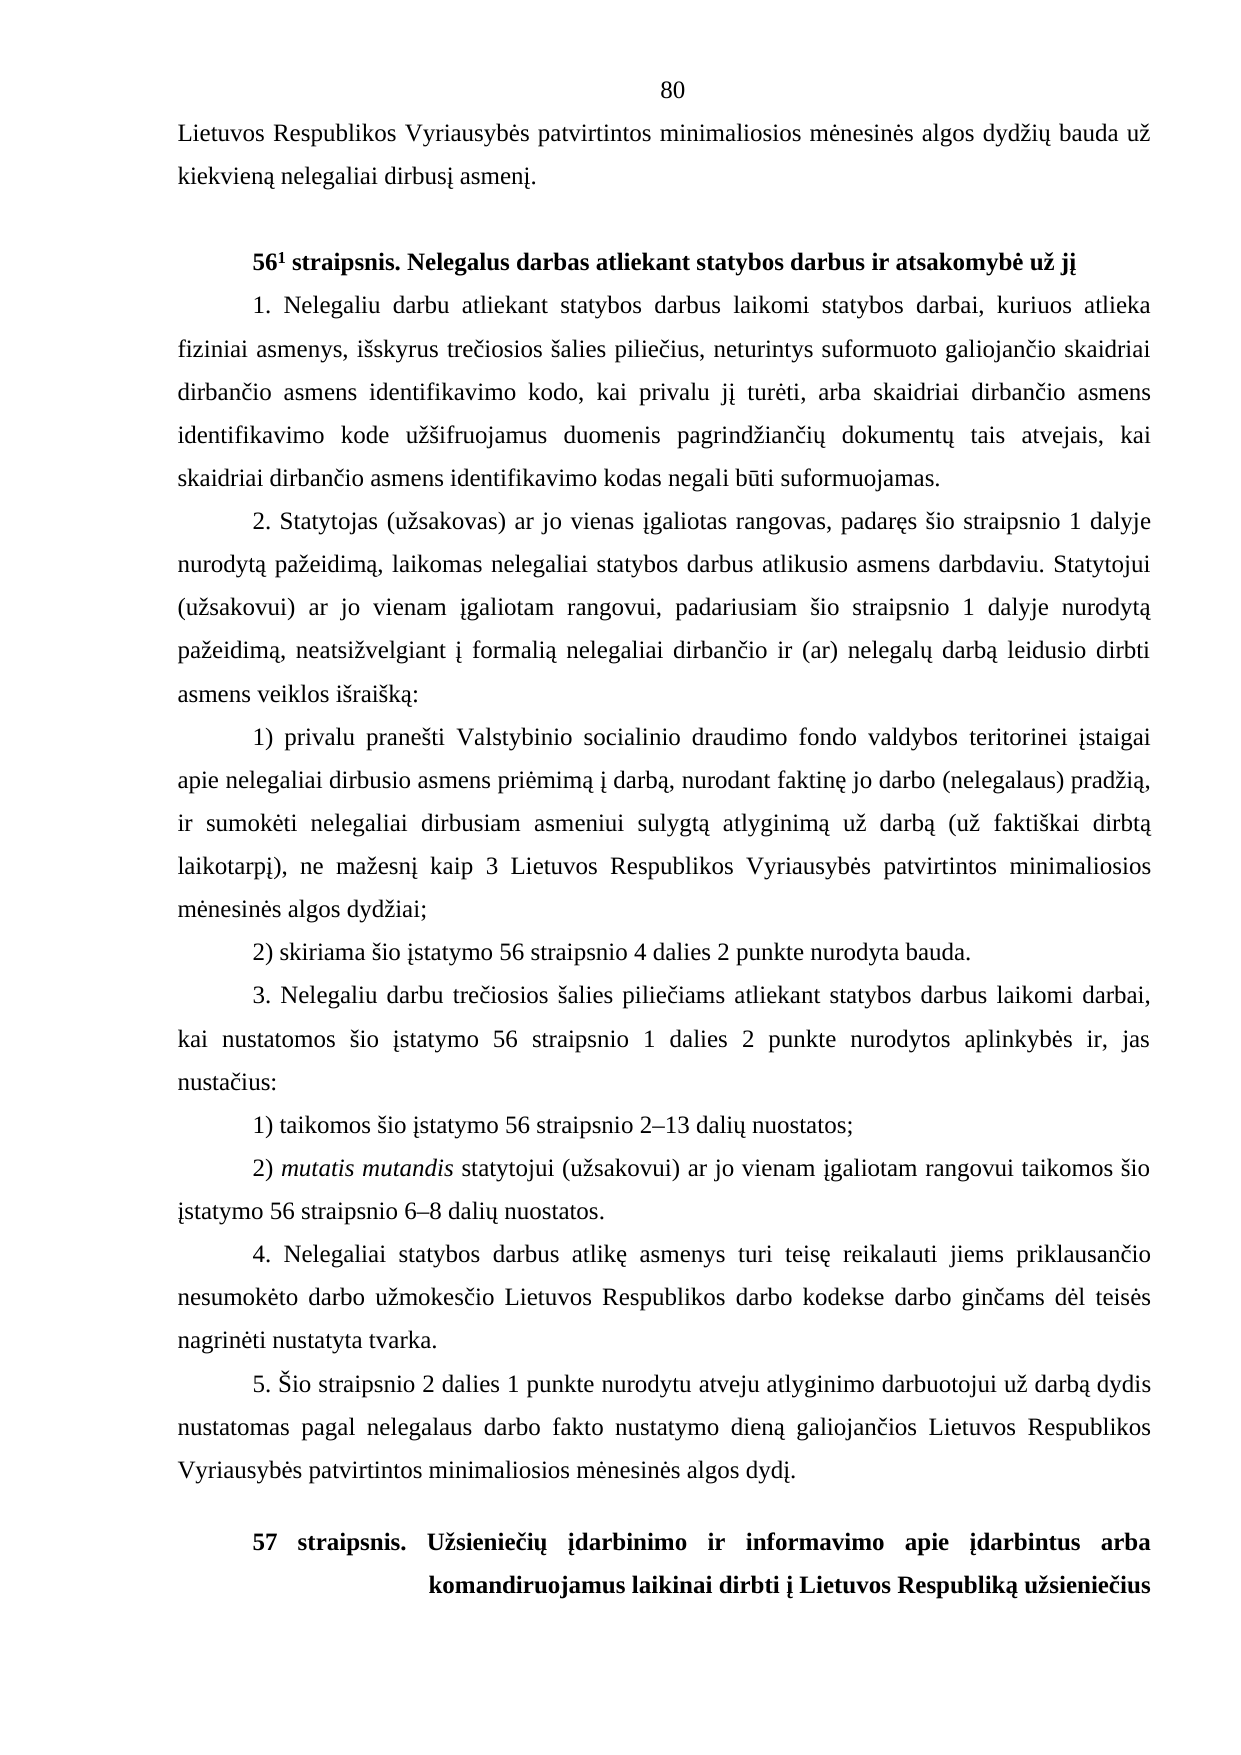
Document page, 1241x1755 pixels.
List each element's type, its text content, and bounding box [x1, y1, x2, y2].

text Lietuvos Respublikos Vyriausybės patvirtintos minimaliosios mėnesinės algos dydžių bauda už kiekvieną nelegaliai dirbusį asmenį. [177, 118, 1152, 190]
text 2) mutatis mutandis statytojui (užsakovui) ar jo vienam įgaliotam rangovui taikomos šio įstatymo 56 straipsnio 6–8 dalių nuostatos. [177, 1153, 1152, 1225]
text 561 straipsnis. Nelegalus darbas atliekant statybos darbus ir atsakomybė už jį [177, 247, 1152, 276]
text 5. Šio straipsnio 2 dalies 1 punkte nurodytu atveju atlyginimo darbuotojui už darbą dydis nustatomas pagal nelegalaus darbo fakto nustatymo dieną galiojančios Lietuvos Respublikos Vyriausybės patvirtintos minimaliosios mėnesinės algos dydį. [177, 1369, 1152, 1484]
text 3. Nelegaliu darbu trečiosios šalies piliečiams atliekant statybos darbus laikomi darbai, kai nustatomos šio įstatymo 56 straipsnio 1 dalies 2 punkte nurodytos aplinkybės ir, jas nustačius: [177, 981, 1152, 1096]
text 1) taikomos šio įstatymo 56 straipsnio 2–13 dalių nuostatos; [177, 1110, 1152, 1139]
text 4. Nelegaliai statybos darbus atlikę asmenys turi teisę reikalauti jiems priklausančio nesumokėto darbo užmokesčio Lietuvos Respublikos darbo kodekse darbo ginčams dėl teisės nagrinėti nustatyta tvarka. [177, 1239, 1152, 1354]
text 2. Statytojas (užsakovas) ar jo vienas įgaliotas rangovas, padaręs šio straipsnio 1 dalyje nurodytą pažeidimą, laikomas nelegaliai statybos darbus atlikusio asmens darbdaviu. Statytojui (užsakovui) ar jo vienam įgaliotam rangovui, padariusiam šio straipsnio 1 dalyje nurodytą pažeidimą, neatsižvelgiant į formalią nelegaliai dirbančio ir (ar) nelegalų darbą leidusio dirbti asmens veiklos išraišką: [177, 506, 1152, 707]
text 2) skiriama šio įstatymo 56 straipsnio 4 dalies 2 punkte nurodyta bauda. [177, 937, 1152, 966]
text 1. Nelegaliu darbu atliekant statybos darbus laikomi statybos darbai, kuriuos atlieka fiziniai asmenys, išskyrus trečiosios šalies piliečius, neturintys suformuoto galiojančio skaidriai dirbančio asmens identifikavimo kodo, kai privalu jį turėti, arba skaidriai dirbančio asmens identifikavimo kode užšifruojamus duomenis pagrindžiančių dokumentų tais atvejais, kai skaidriai dirbančio asmens identifikavimo kodas negali būti suformuojamas. [177, 291, 1152, 492]
text 1) privalu pranešti Valstybinio socialinio draudimo fondo valdybos teritorinei įstaigai apie nelegaliai dirbusio asmens priėmimą į darbą, nurodant faktinę jo darbo (nelegalaus) pradžią, ir sumokėti nelegaliai dirbusiam asmeniui sulygtą atlyginimą už darbą (už faktiškai dirbtą laikotarpį), ne mažesnį kaip 3 Lietuvos Respublikos Vyriausybės patvirtintos minimaliosios mėnesinės algos dydžiai; [177, 722, 1152, 923]
text 57 straipsnis. Užsieniečių įdarbinimo ir informavimo apie įdarbintus arba komandiruojamus laikinai dirbti į Lietuvos Respubliką užsieniečius [252, 1527, 1152, 1599]
